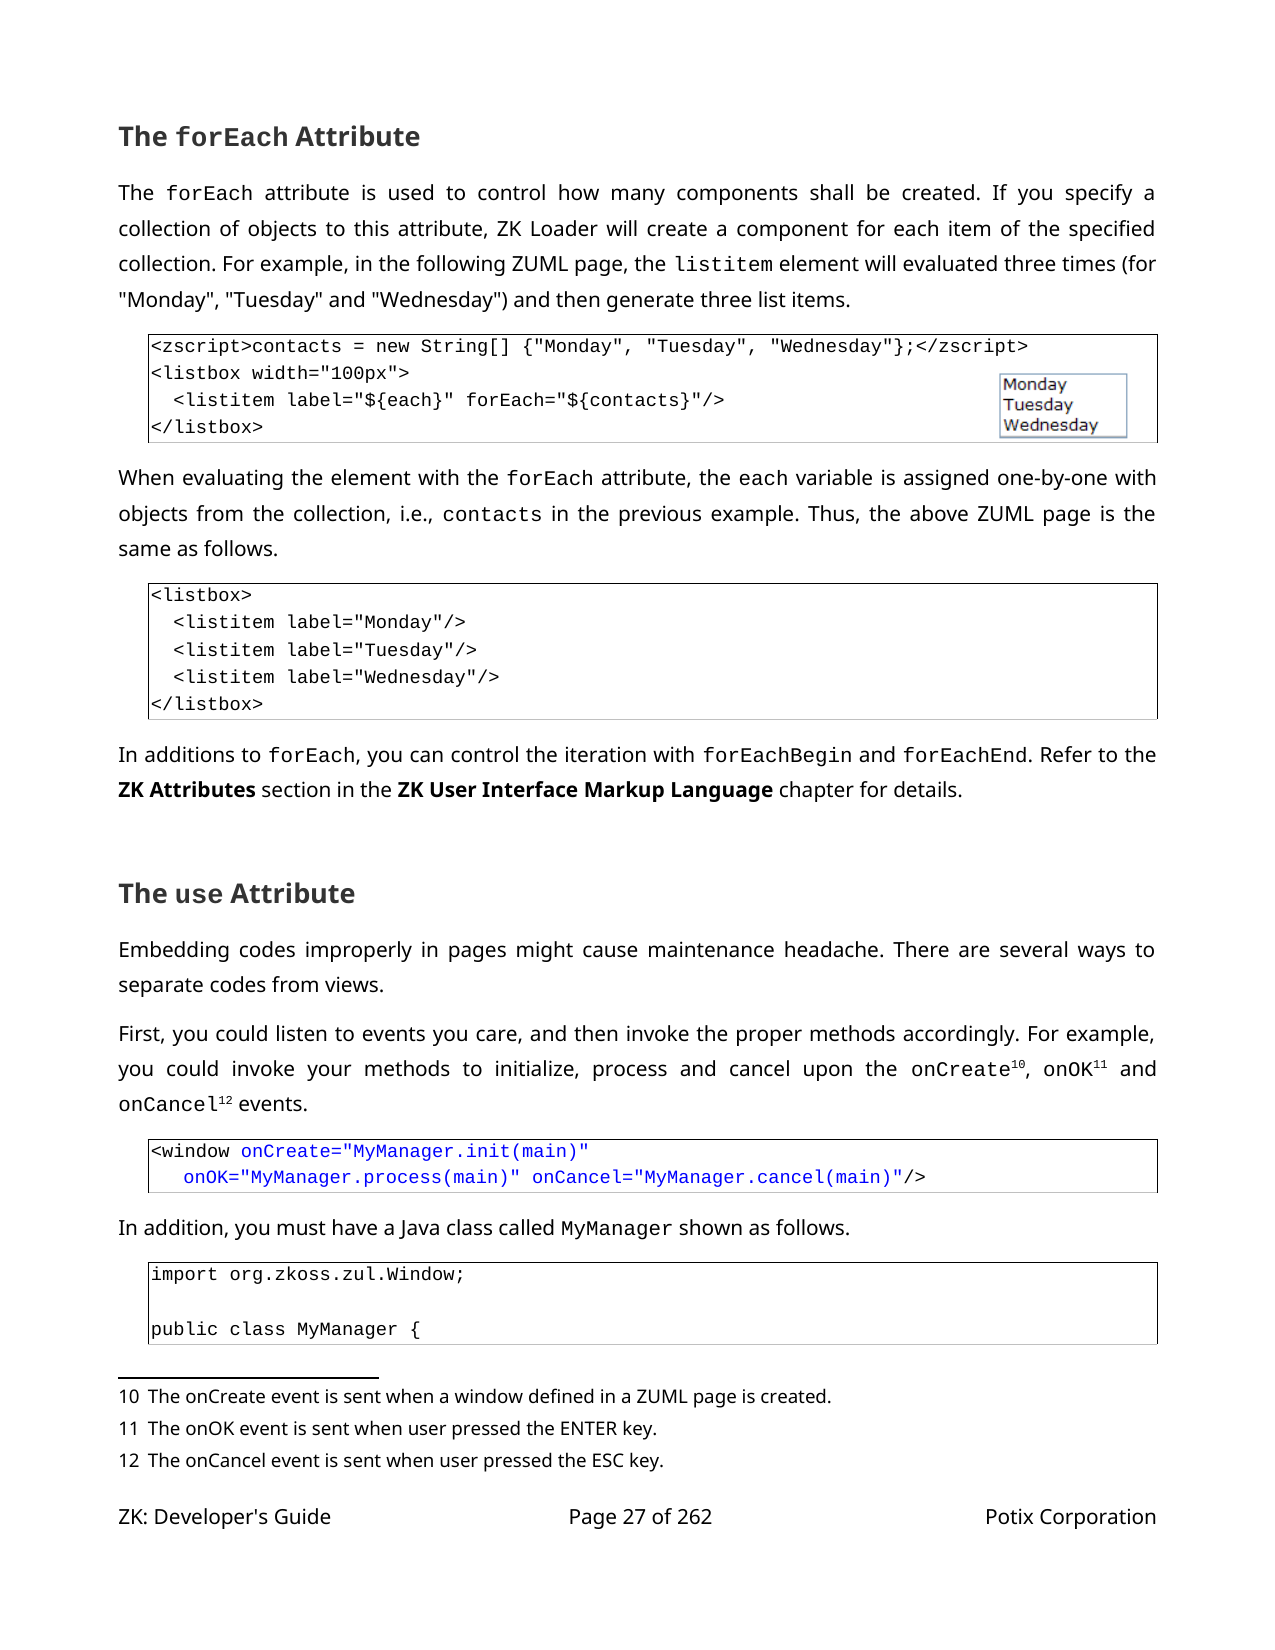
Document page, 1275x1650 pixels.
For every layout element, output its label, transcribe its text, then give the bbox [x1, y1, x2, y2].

text The onCreate event is sent when a window defined in a ZUML page is created. [118, 1384, 1157, 1409]
text <window onCreate="MyManager.init(main)" onOK="MyManager.process(main)" onCancel="MyManager.cancel(main)"/> [149, 1140, 1157, 1192]
text <listbox width="100px"> [149, 361, 1157, 385]
text </listbox> [149, 692, 1157, 719]
text Embedding codes improperly in pages might cause maintenance headache. There are several ways to separate codes from views. [118, 935, 1157, 998]
subtitle The forEach Attribute [118, 118, 1157, 155]
text In additions to forEach, you can control the iteration with forEachBegin and forEachEnd. Refer to the ZK Attributes section in the ZK User Interface Markup Language chapter for details. [118, 740, 1157, 803]
text import org.zkoss.zul.Window; [149, 1263, 1157, 1287]
text When evaluating the element with the forEach attribute, the each variable is assigned one-by-one with objects from the collection, i.e., contacts in the previous example. Thus, the above ZUML page is the same as follows. [118, 463, 1157, 562]
text public class MyManager { [149, 1317, 1157, 1344]
text <listitem label="Tuesday"/> [149, 637, 1157, 662]
text The forEach attribute is used to control how many components shall be created. If you specify a collection of objects to this attribute, ZK Loader will create a component for each item of the specified collection. For example, in the following ZUML page, the listitem element will evaluated three times (for "Monday", "Tuesday" and "Wednesday") and then generate three list items. [118, 178, 1157, 313]
text <listitem label="${each}" forEach="${contacts}"/> [149, 388, 997, 412]
text The onCancel event is sent when user pressed the ESC key. [118, 1447, 1157, 1473]
text <listitem label="Monday"/> [149, 610, 1157, 634]
picture [997, 372, 1130, 441]
text <listbox> [149, 584, 1157, 607]
text <zscript>contacts = new String[] {"Monday", "Tuesday", "Wednesday"};</zscript> [149, 335, 1157, 358]
text The onOK event is sent when user pressed the ENTER key. [118, 1416, 1157, 1441]
text In addition, you must have a Java class called MyManager shown as follows. [118, 1213, 1157, 1242]
subtitle The use Attribute [118, 874, 1157, 911]
text <listitem label="Wednesday"/> [149, 664, 1157, 689]
text First, you could listen to events you care, and then invoke the proper methods accordingly. For example, you could invoke your methods to initialize, process and cancel upon the onCreate, onOK and onCancel events. [118, 1019, 1157, 1118]
text </listbox> [149, 415, 1157, 442]
